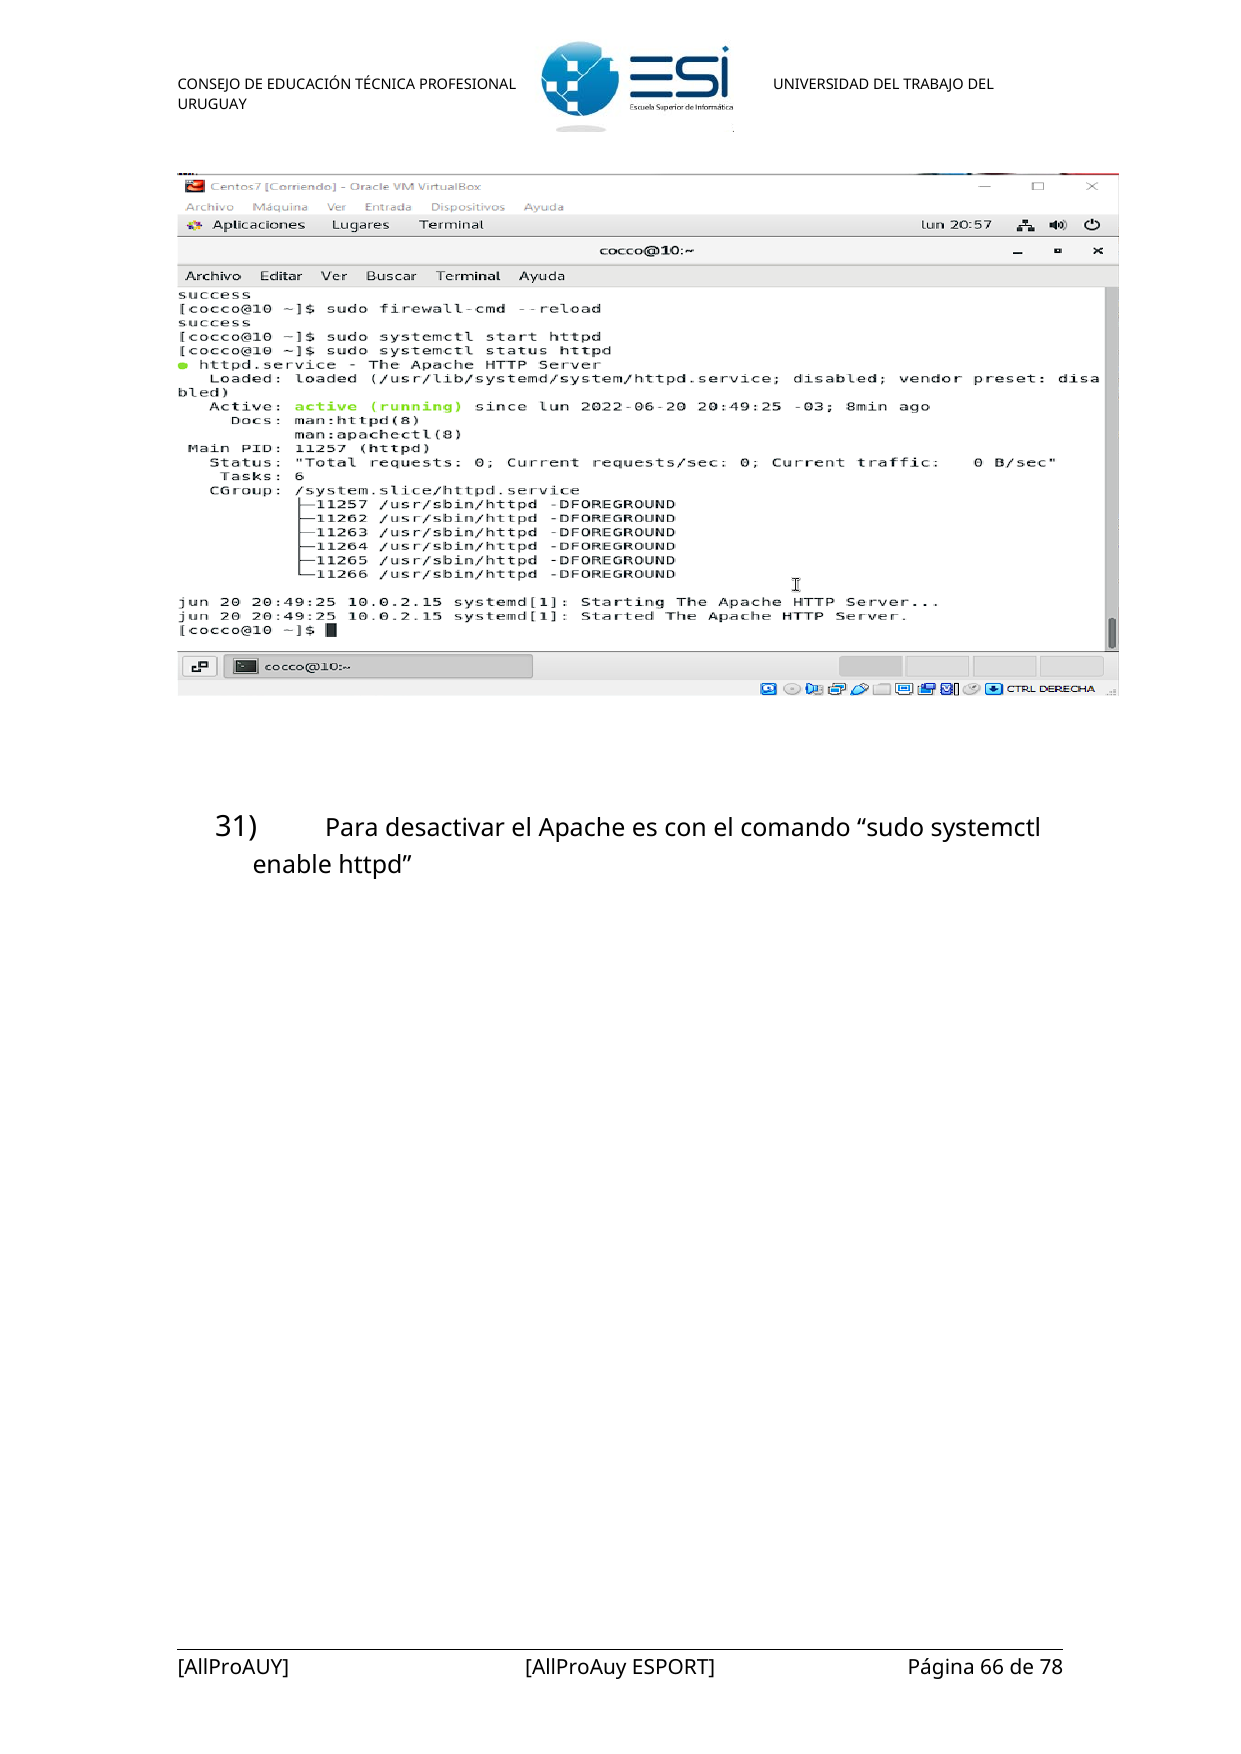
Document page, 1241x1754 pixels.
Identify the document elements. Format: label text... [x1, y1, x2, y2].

picture [534, 39, 734, 132]
picture [177, 173, 1119, 696]
list Para desactivar el Apache es con el comando “sudo systemctl enable httpd” [215, 805, 1063, 881]
